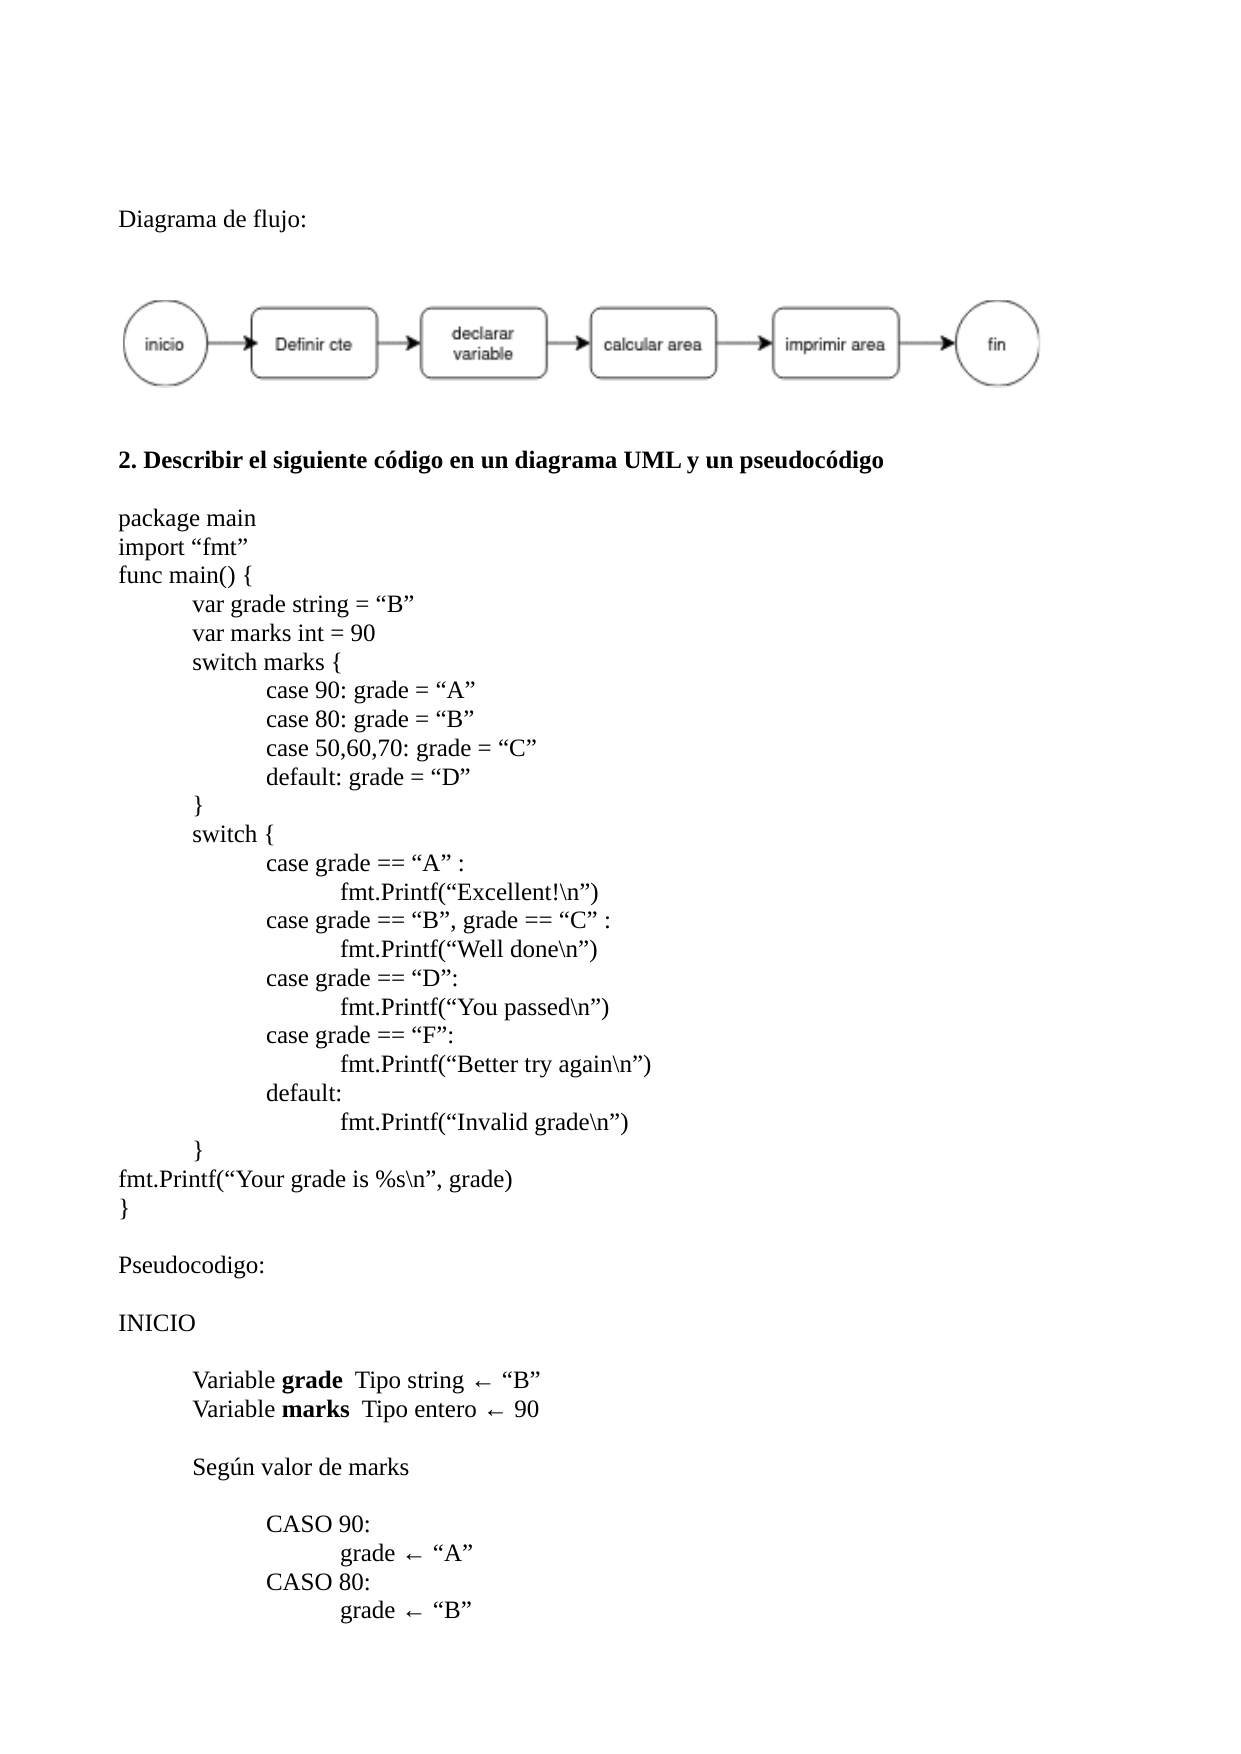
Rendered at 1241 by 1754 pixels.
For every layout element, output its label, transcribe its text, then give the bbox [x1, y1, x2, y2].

text Variable grade Tipo string ← “B” [118, 1365, 1122, 1394]
text import “fmt” [118, 532, 1122, 560]
text Pseudocodigo: [118, 1250, 1122, 1279]
text package main [118, 503, 1122, 532]
text fmt.Printf(“Excellent!\n”) [118, 877, 1122, 905]
text } [118, 1135, 1122, 1164]
text case 50,60,70: grade = “C” [118, 733, 1122, 762]
text fmt.Printf(“Invalid grade\n”) [118, 1107, 1122, 1135]
text fmt.Printf(“You passed\n”) [118, 992, 1122, 1020]
text INICIO [118, 1308, 1122, 1337]
text 2. Describir el siguiente código en un diagrama UML y un pseudocódigo [118, 445, 1122, 474]
text default: grade = “D” [118, 762, 1122, 790]
text fmt.Printf(“Well done\n”) [118, 934, 1122, 963]
text Diagrama de flujo: [118, 204, 1122, 233]
text switch { [118, 819, 1122, 848]
text func main() { [118, 560, 1122, 589]
text switch marks { [118, 647, 1122, 675]
text case grade == “D”: [118, 963, 1122, 992]
text Según valor de marks [118, 1452, 1122, 1480]
text case 80: grade = “B” [118, 704, 1122, 733]
text CASO 80: [118, 1567, 1122, 1595]
text var grade string = “B” [118, 589, 1122, 618]
text Variable marks Tipo entero ← 90 [118, 1394, 1122, 1423]
text } [118, 1193, 1122, 1222]
text default: [118, 1078, 1122, 1107]
picture [123, 300, 1041, 388]
text fmt.Printf(“Better try again\n”) [118, 1049, 1122, 1078]
text case 90: grade = “A” [118, 675, 1122, 704]
text case grade == “A” : [118, 848, 1122, 877]
text CASO 90: [118, 1509, 1122, 1538]
text grade ← “A” [118, 1538, 1122, 1567]
text case grade == “B”, grade == “C” : [118, 905, 1122, 934]
text grade ← “B” [118, 1595, 1122, 1624]
text case grade == “F”: [118, 1020, 1122, 1049]
text fmt.Printf(“Your grade is %s\n”, grade) [118, 1164, 1122, 1193]
text } [118, 790, 1122, 819]
text var marks int = 90 [118, 618, 1122, 647]
